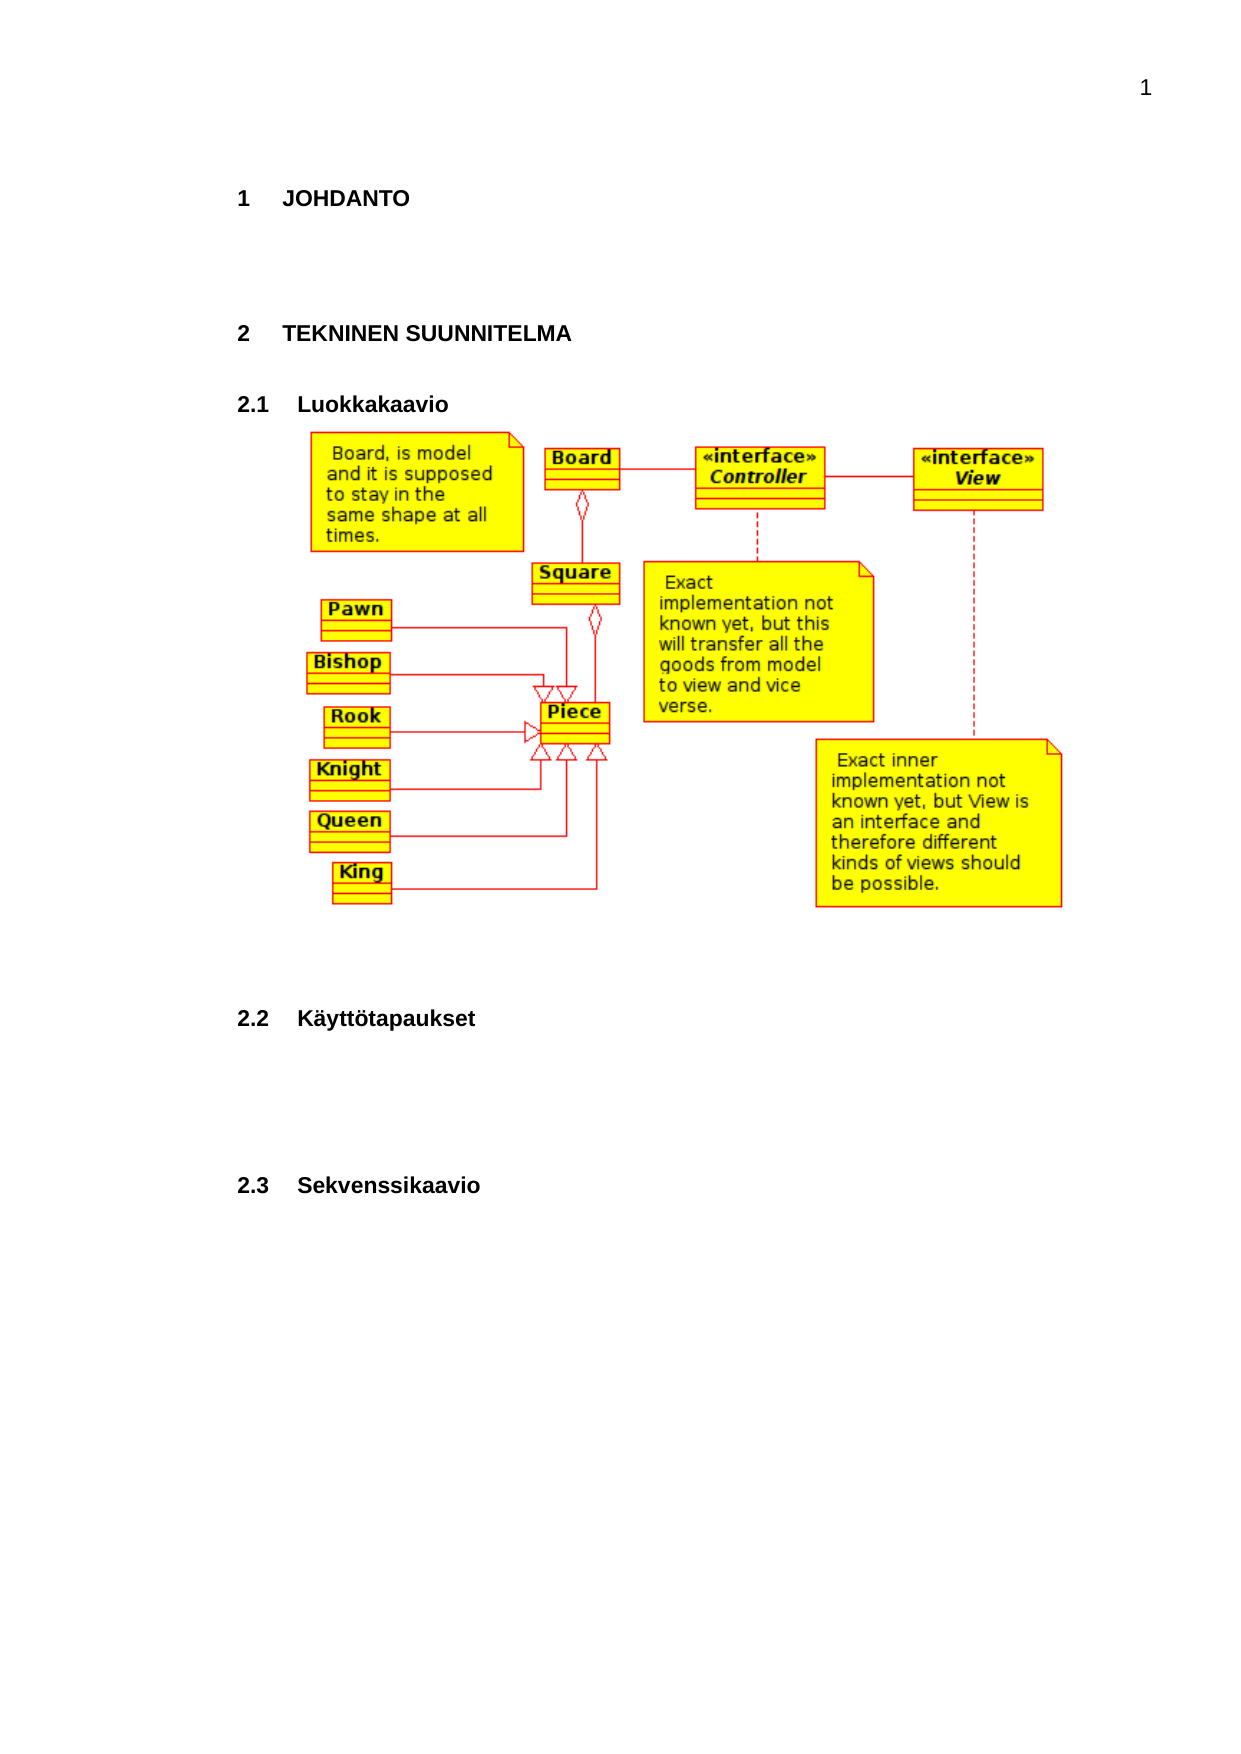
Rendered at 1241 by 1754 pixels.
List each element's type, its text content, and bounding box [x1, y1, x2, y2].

picture [305, 429, 1084, 915]
subtitle TEKNINEN SUUNNITELMA [237, 320, 1152, 346]
subtitle Johdanto [237, 184, 1152, 211]
subtitle Käyttötapaukset [237, 1005, 1152, 1031]
subtitle Luokkakaavio [237, 391, 1152, 417]
subtitle Sekvenssikaavio [237, 1172, 1152, 1199]
